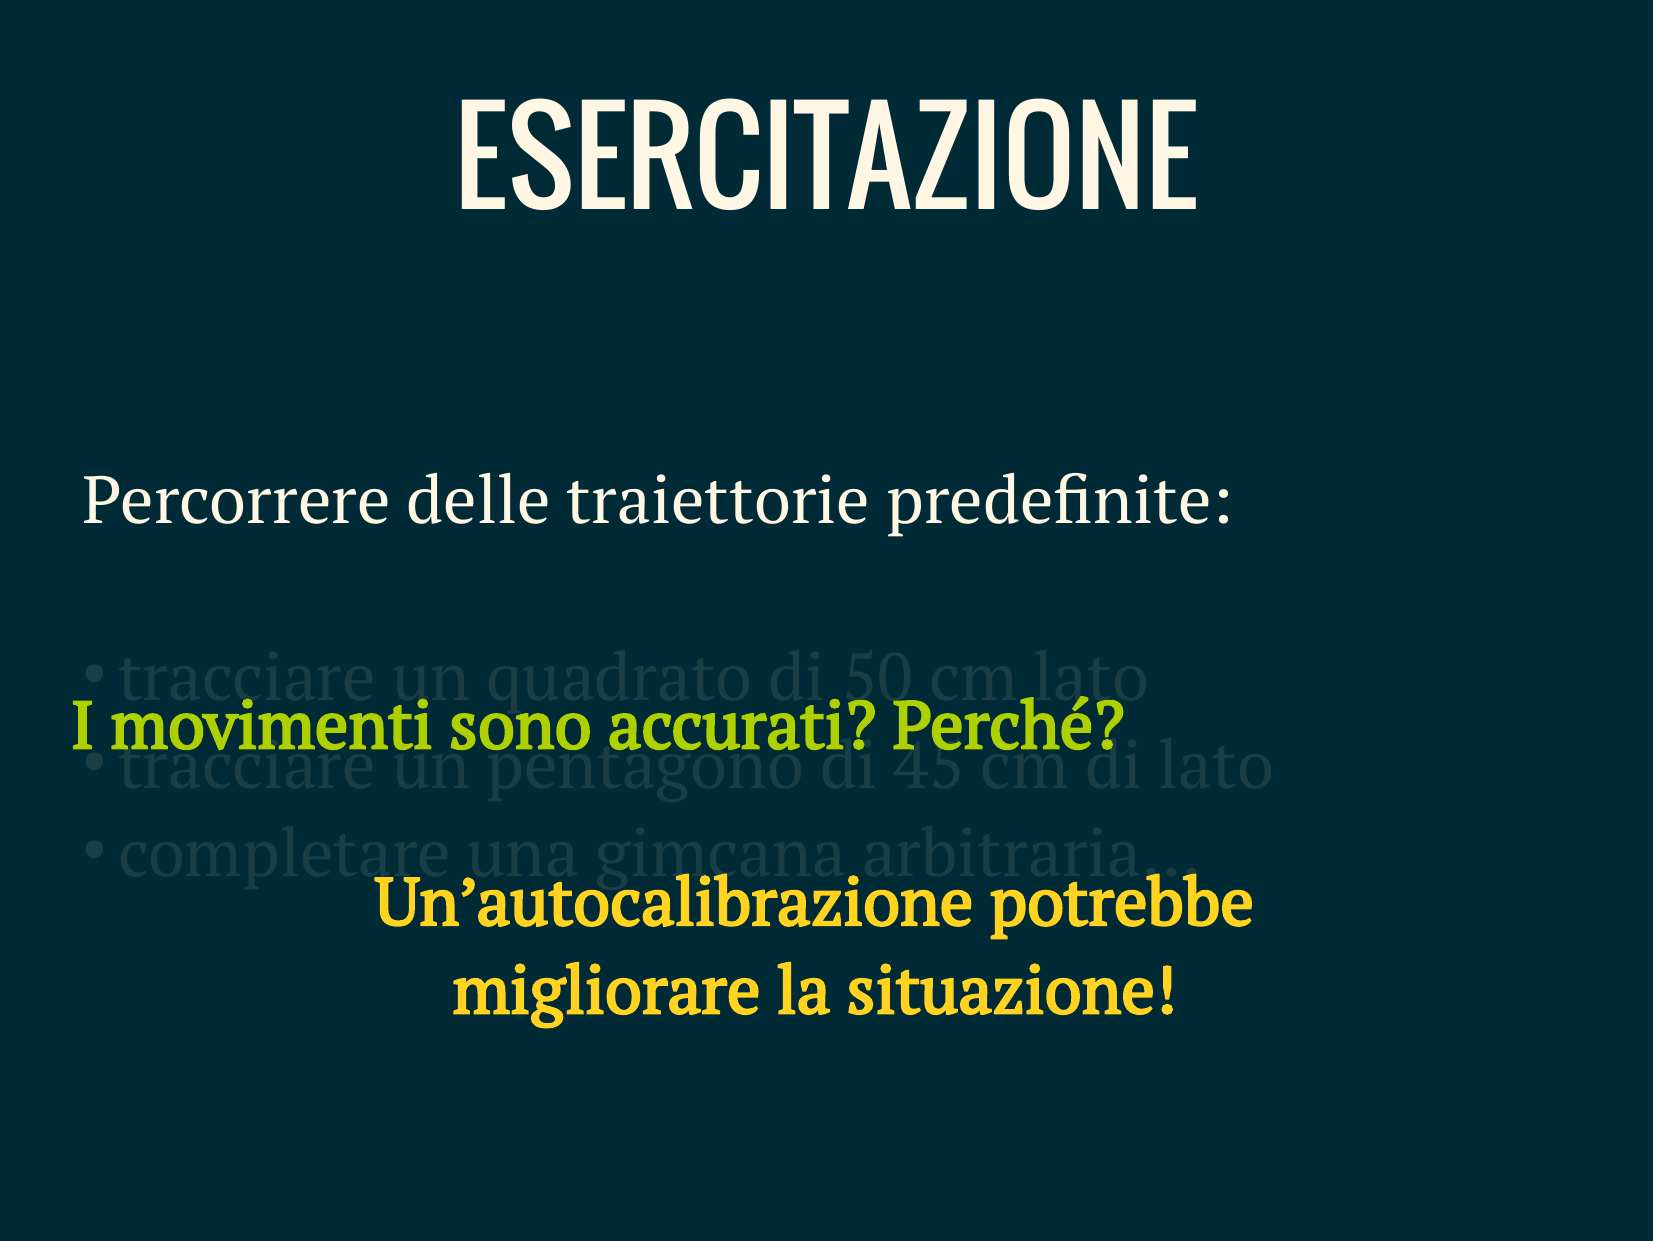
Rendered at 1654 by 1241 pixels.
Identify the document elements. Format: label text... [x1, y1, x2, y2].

text_box I movimenti sono accurati? Perché? Un’autocalibrazione potrebbe migliorare la situazione! [70, 679, 1559, 1105]
title ESERCITAZIONE [82, 49, 1571, 257]
text_box Percorrere delle traiettorie predefinite: tracciare un quadrato di 50 cm lato tracciare un pentagono di 45 cm di lato completare una gimcana arbitraria… [82, 366, 1571, 1182]
text_box [59, 625, 1335, 910]
